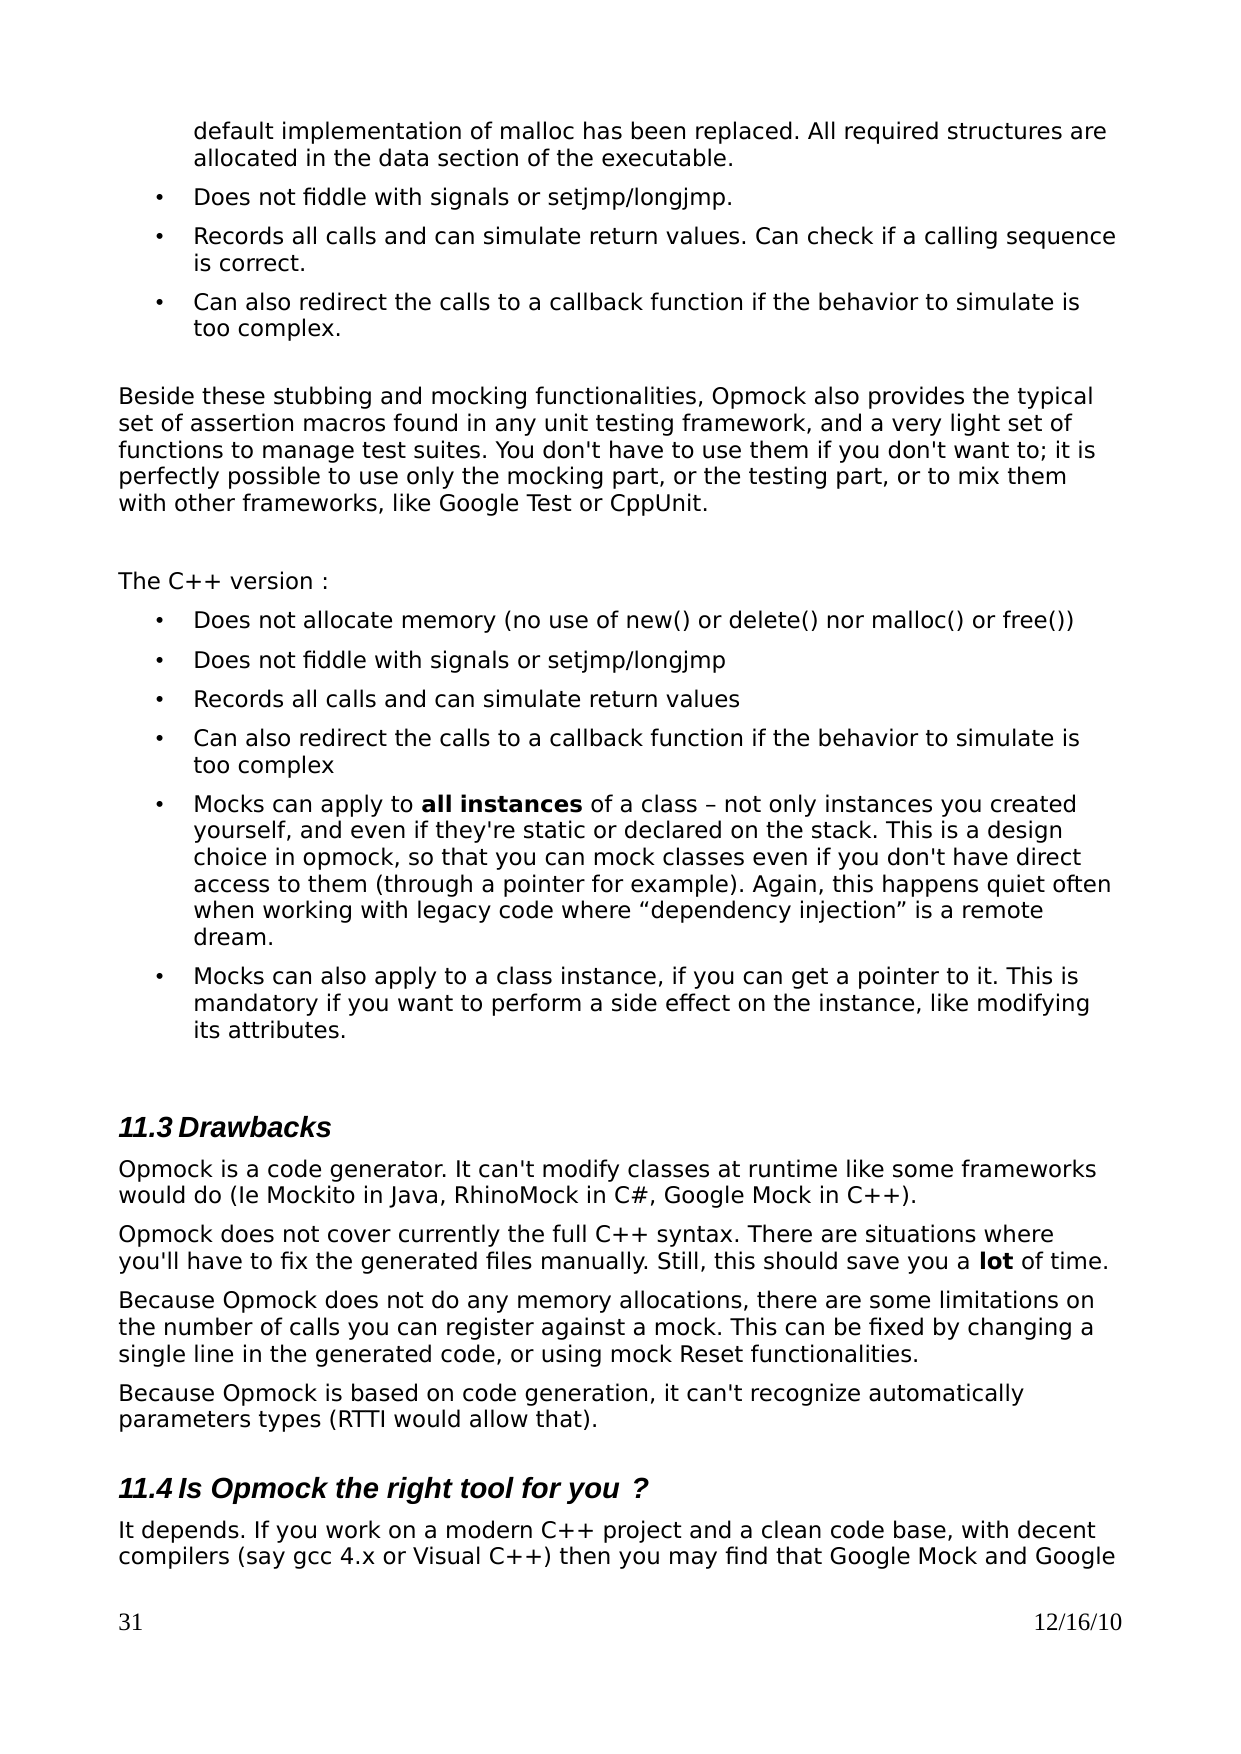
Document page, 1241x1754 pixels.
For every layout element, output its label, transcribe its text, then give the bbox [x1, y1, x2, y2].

list Can also redirect the calls to a callback function if the behavior to simulate is too complex [156, 725, 1122, 778]
text Opmock is a code generator. It can't modify classes at runtime like some frameworks would do (Ie Mockito in Java, RhinoMock in C#, Google Mock in C++). [118, 1156, 1122, 1209]
list Mocks can apply to all instances of a class – not only instances you created yourself, and even if they're static or declared on the stack. This is a design choice in opmock, so that you can mock classes even if you don't have direct access to them (through a pointer for example). Again, this happens quiet often when working with legacy code where “dependency injection” is a remote dream. [156, 791, 1122, 951]
text Because Opmock is based on code generation, it can't recognize automatically parameters types (RTTI would allow that). [118, 1380, 1122, 1433]
list Can also redirect the calls to a callback function if the behavior to simulate is too complex. [156, 289, 1122, 342]
text Opmock does not cover currently the full C++ syntax. There are situations where you'll have to fix the generated files manually. Still, this should save you a lot of time. [118, 1222, 1122, 1275]
list Records all calls and can simulate return values. Can check if a calling sequence is correct. [156, 223, 1122, 276]
list Does not allocate memory (no use of new() or delete() nor malloc() or free()) [156, 608, 1122, 634]
text The C++ version : [118, 568, 1122, 595]
list Records all calls and can simulate return values [156, 686, 1122, 713]
text It depends. If you work on a modern C++ project and a clean code base, with decent compilers (say gcc 4.x or Visual C++) then you may find that Google Mock and Google [118, 1517, 1122, 1570]
list Does not fiddle with signals or setjmp/longjmp. [156, 184, 1122, 211]
subtitle Is Opmock the right tool for you ? [118, 1471, 1122, 1504]
list default implementation of malloc has been replaced. All required structures are allocated in the data section of the executable. [156, 118, 1122, 171]
subtitle Drawbacks [118, 1110, 1122, 1143]
text Beside these stubbing and mocking functionalities, Opmock also provides the typical set of assertion macros found in any unit testing framework, and a very light set of functions to manage test suites. You don't have to use them if you don't want to; it is perfectly possible to use only the mocking part, or the testing part, or to mix them with other frameworks, like Google Test or CppUnit. [118, 383, 1122, 517]
list Does not fiddle with signals or setjmp/longjmp [156, 647, 1122, 673]
list Mocks can also apply to a class instance, if you can get a pointer to it. This is mandatory if you want to perform a side effect on the instance, like modifying its attributes. [156, 963, 1122, 1043]
text Because Opmock does not do any memory allocations, there are some limitations on the number of calls you can register against a mock. This can be fixed by changing a single line in the generated code, or using mock Reset functionalities. [118, 1287, 1122, 1367]
